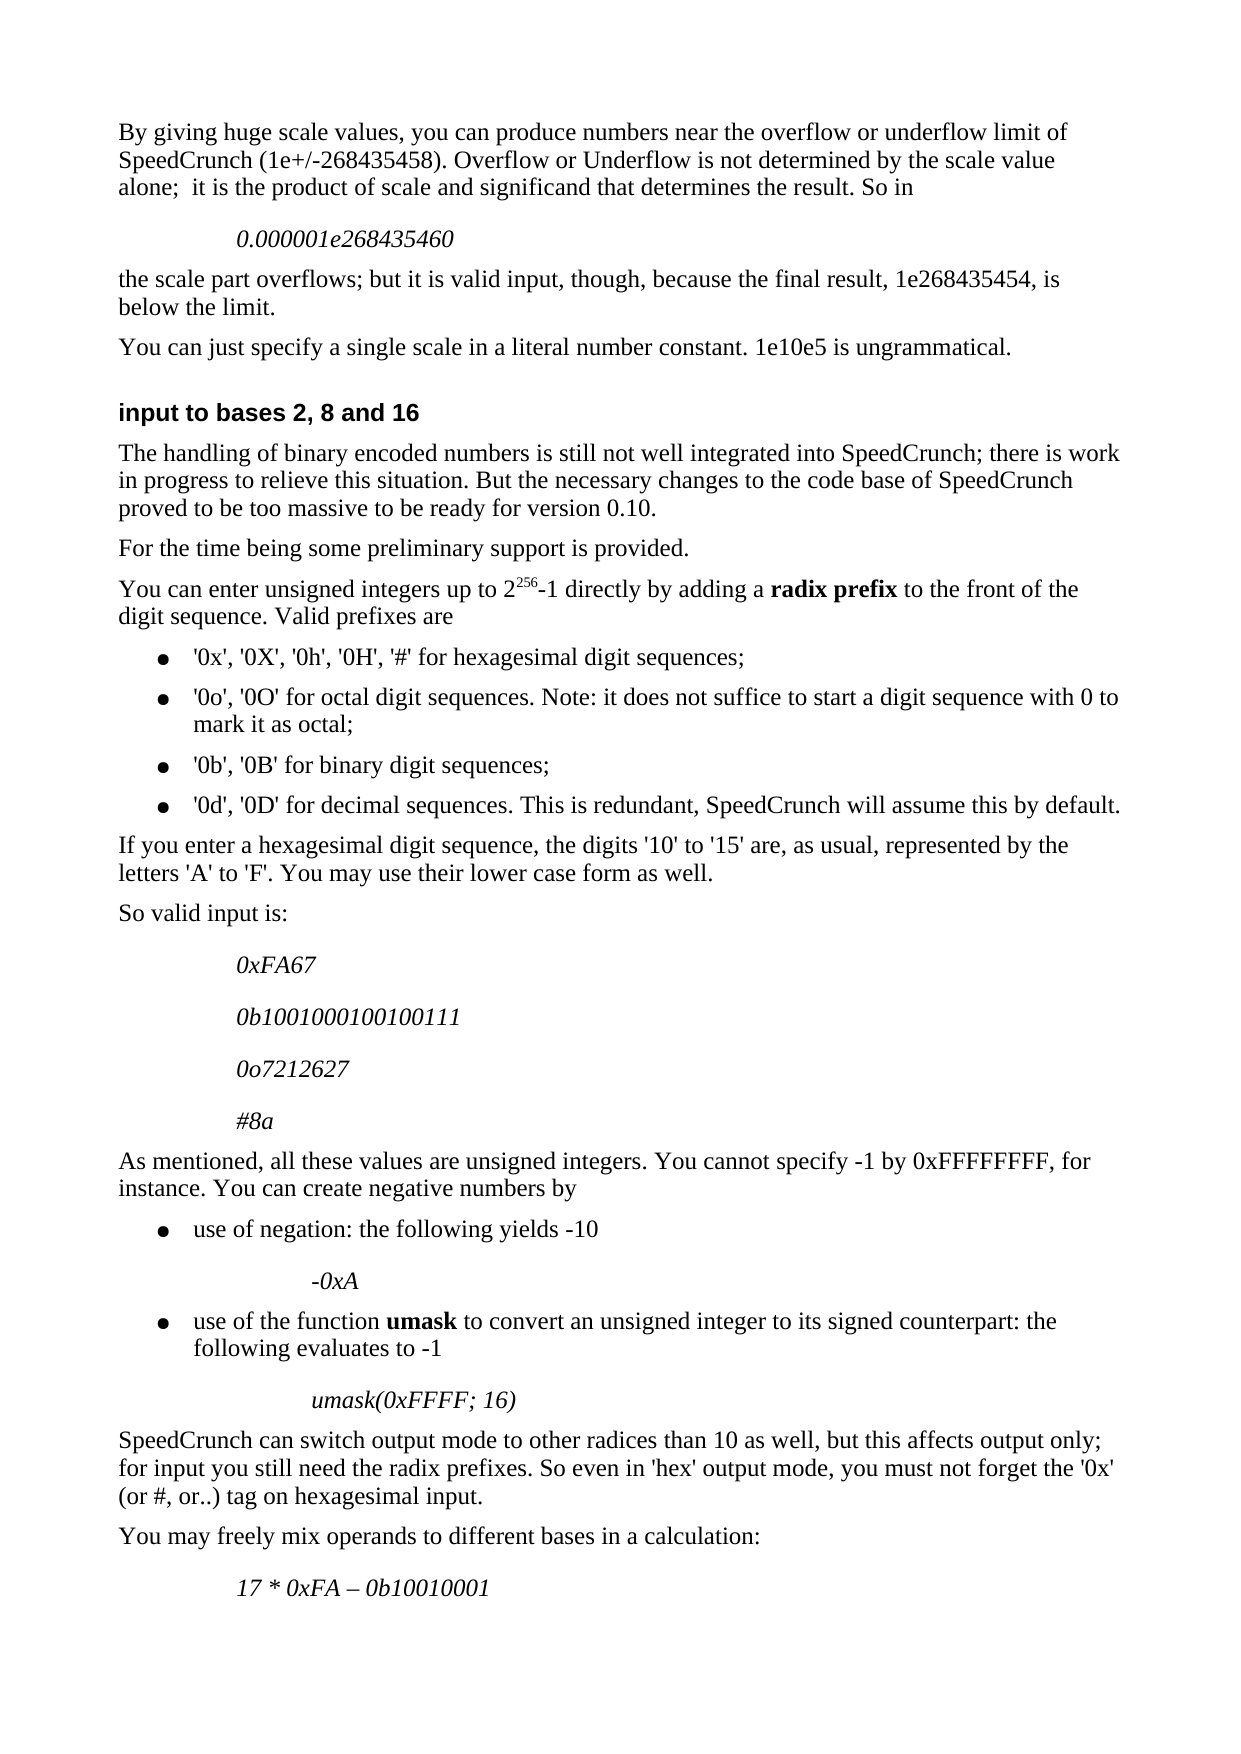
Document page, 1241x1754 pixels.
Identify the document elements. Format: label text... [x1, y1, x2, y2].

text You can just specify a single scale in a literal number constant. 1e10e5 is ungrammatical. [118, 333, 1122, 361]
text For the time being some preliminary support is provided. [118, 534, 1122, 562]
text 0b1001000100100111 [236, 1003, 1122, 1031]
text 0o7212627 [236, 1055, 1122, 1083]
list umask(0xFFFF; 16) [274, 1387, 1122, 1414]
list use of the function umask to convert an unsigned integer to its signed counterpart: the following evaluates to -1 [156, 1307, 1122, 1362]
text If you enter a hexagesimal digit sequence, the digits '10' to '15' are, as usual, represented by the letters 'A' to 'F'. You may use their lower case form as well. [118, 831, 1122, 887]
list '0b', '0B' for binary digit sequences; [156, 751, 1122, 778]
list '0x', '0X', '0h', '0H', '#' for hexagesimal digit sequences; [156, 643, 1122, 670]
text #8a [236, 1107, 1122, 1134]
list use of negation: the following yields -10 [156, 1215, 1122, 1242]
list -0xA [274, 1267, 1122, 1294]
subtitle input to bases 2, 8 and 16 [118, 399, 1122, 426]
text 0xFA67 [236, 951, 1122, 979]
text The handling of binary encoded numbers is still not well integrated into SpeedCrunch; there is work in progress to relieve this situation. But the necessary changes to the code base of SpeedCrunch proved to be too massive to be ready for version 0.10. [118, 439, 1122, 522]
text 0.000001e268435460 [236, 226, 1122, 253]
text You can enter unsigned integers up to 2256-1 directly by adding a radix prefix to the front of the digit sequence. Valid prefixes are [118, 575, 1122, 630]
list '0d', '0D' for decimal sequences. This is redundant, SpeedCrunch will assume this by default. [156, 791, 1122, 819]
text You may freely mix operands to different bases in a calculation: [118, 1522, 1122, 1550]
text By giving huge scale values, you can produce numbers near the overflow or underflow limit of SpeedCrunch (1e+/-268435458). Overflow or Underflow is not determined by the scale value alone; it is the product of scale and significand that determines the result. So in [118, 118, 1122, 201]
text SpeedCrunch can switch output mode to other radices than 10 as well, but this affects output only; for input you still need the radix prefixes. So even in 'hex' output mode, you must not forget the '0x' (or #, or..) tag on hexagesimal input. [118, 1427, 1122, 1510]
text As mentioned, all these values are unsigned integers. You cannot specify -1 by 0xFFFFFFFF, for instance. You can create negative numbers by [118, 1147, 1122, 1202]
list '0o', '0O' for octal digit sequences. Note: it does not suffice to start a digit sequence with 0 to mark it as octal; [156, 683, 1122, 738]
text So valid input is: [118, 899, 1122, 927]
text 17 * 0xFA – 0b10010001 [236, 1574, 1122, 1602]
text the scale part overflows; but it is valid input, though, because the final result, 1e268435454, is below the limit. [118, 266, 1122, 321]
